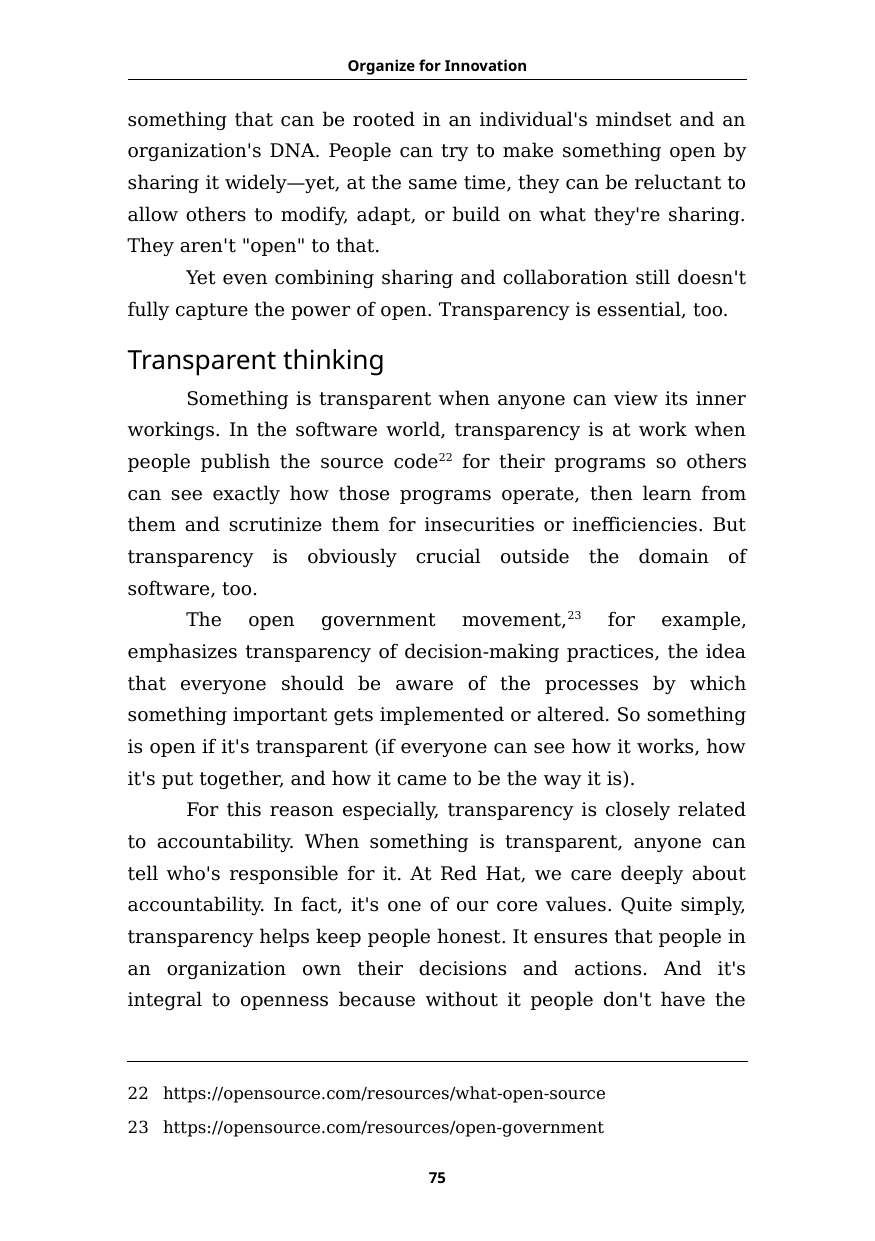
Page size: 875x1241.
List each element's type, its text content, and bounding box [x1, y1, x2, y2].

text The open government movement, for example, emphasizes transparency of decision-making practices, the idea that everyone should be aware of the processes by which something important gets implemented or altered. So something is open if it's transparent (if everyone can see how it works, how it's put together, and how it came to be the way it is). [127, 609, 747, 790]
text Something is transparent when anyone can view its inner workings. In the software world, transparency is at work when people publish the source code for their programs so others can see exactly how those programs operate, then learn from them and scrutinize them for insecurities or inefficiencies. But transparency is obviously crucial outside the domain of software, too. [127, 388, 747, 600]
text something that can be rooted in an individual's mindset and an organization's DNA. People can try to make something open by sharing it widely—yet, at the same time, they can be reluctant to allow others to modify, adapt, or build on what they're sharing. They aren't "open" to that. [127, 109, 747, 257]
subtitle Transparent thinking [127, 345, 747, 375]
text Yet even combining sharing and collaboration still doesn't fully capture the power of open. Transparency is essential, too. [127, 267, 747, 321]
text For this reason especially, transparency is closely related to accountability. When something is transparent, anyone can tell who's responsible for it. At Red Hat, we care deeply about accountability. In fact, it's one of our core values. Quite simply, transparency helps keep people honest. It ensures that people in an organization own their decisions and actions. And it's integral to openness because without it people don't have the [127, 799, 747, 1011]
text https://opensource.com/resources/what-open-source [127, 1084, 747, 1103]
text https://opensource.com/resources/open-government [127, 1118, 747, 1138]
